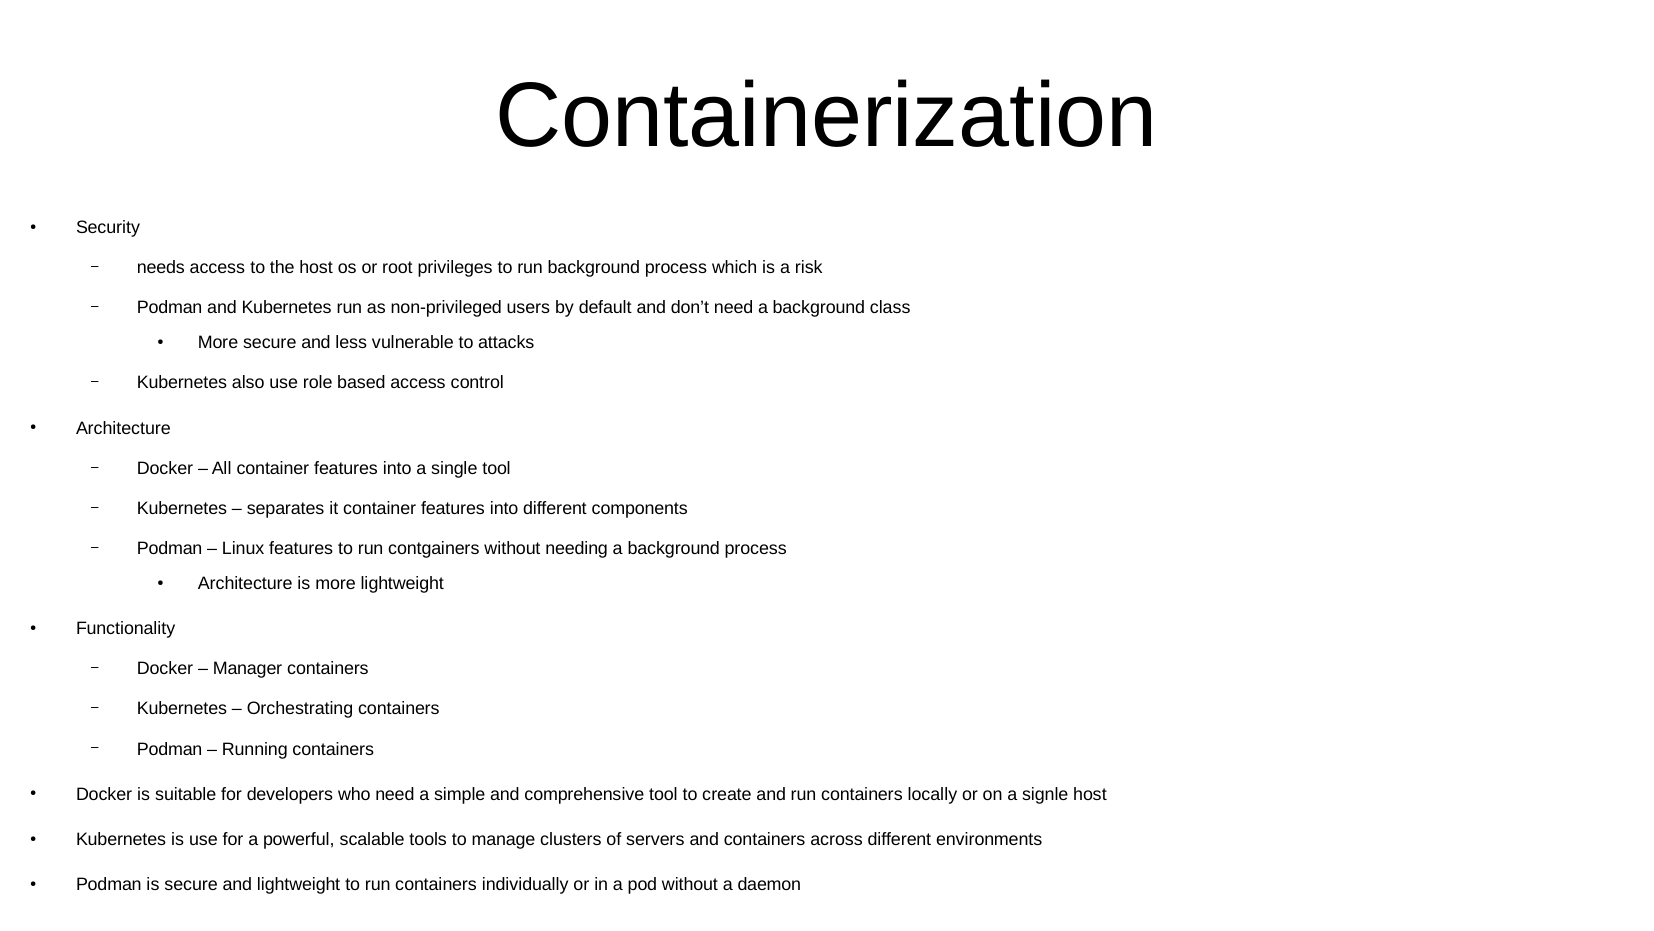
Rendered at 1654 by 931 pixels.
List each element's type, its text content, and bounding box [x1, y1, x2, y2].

title Containerization [82, 37, 1571, 193]
list Security needs access to the host os or root privileges to run background process which is a risk Podman and Kubernetes run as non-privileged users by default and don’t need a background class More secure and less vulnerable to attacks Kubernetes also use role based access control Architecture Docker – All container features into a single tool Kubernetes – separates it container features into different components Podman – Linux features to run contgainers without needing a background process Architecture is more lightweight Functionality Docker – Manager containers Kubernetes – Orchestrating containers Podman – Running containers Docker is suitable for developers who need a simple and comprehensive tool to create and run containers locally or on a signle host Kubernetes is use for a powerful, scalable tools to manage clusters of servers and containers across different environments Podman is secure and lightweight to run containers individually or in a pod without a daemon [15, 217, 1571, 901]
